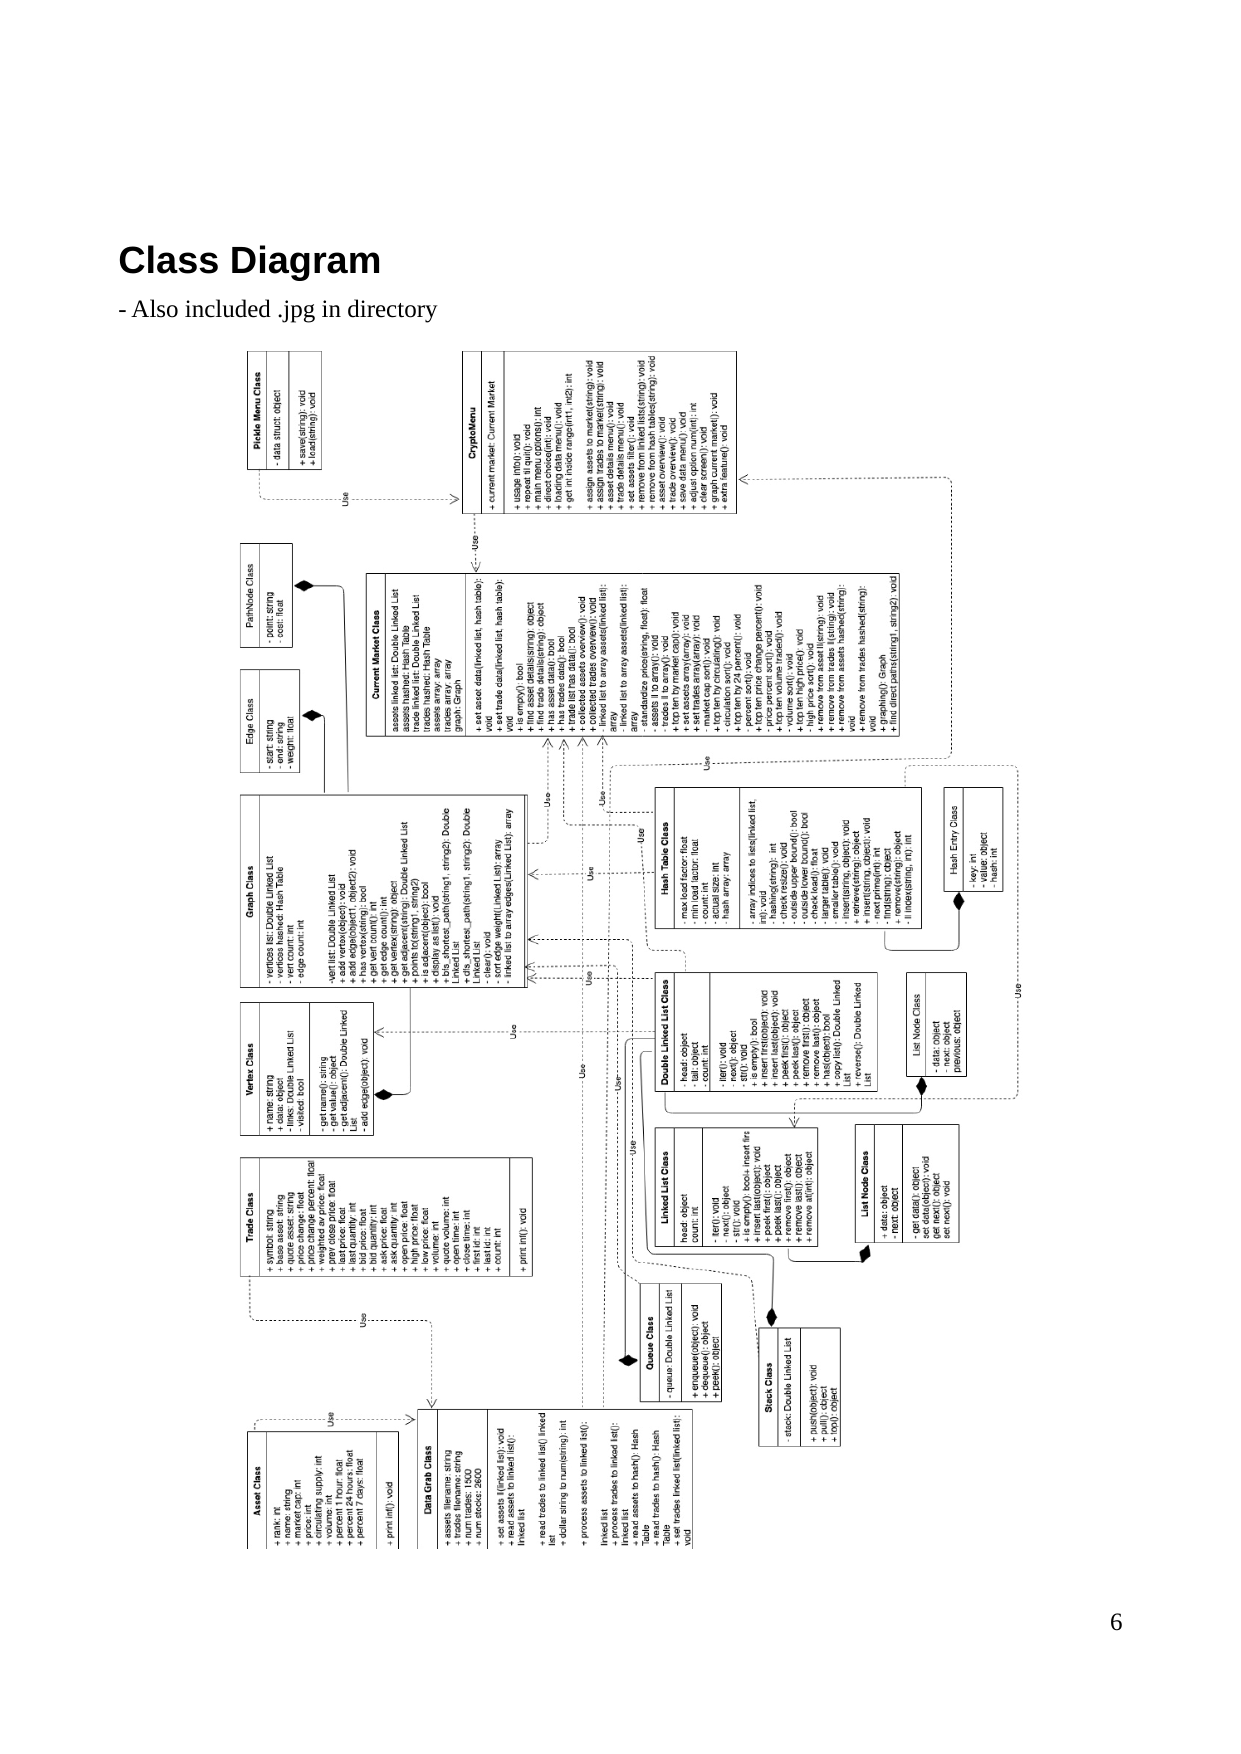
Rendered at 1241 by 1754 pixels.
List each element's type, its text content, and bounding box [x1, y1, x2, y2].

subtitle Class Diagram [118, 238, 1122, 282]
picture [240, 352, 1028, 1549]
text - Also included .jpg in directory [118, 294, 1122, 323]
